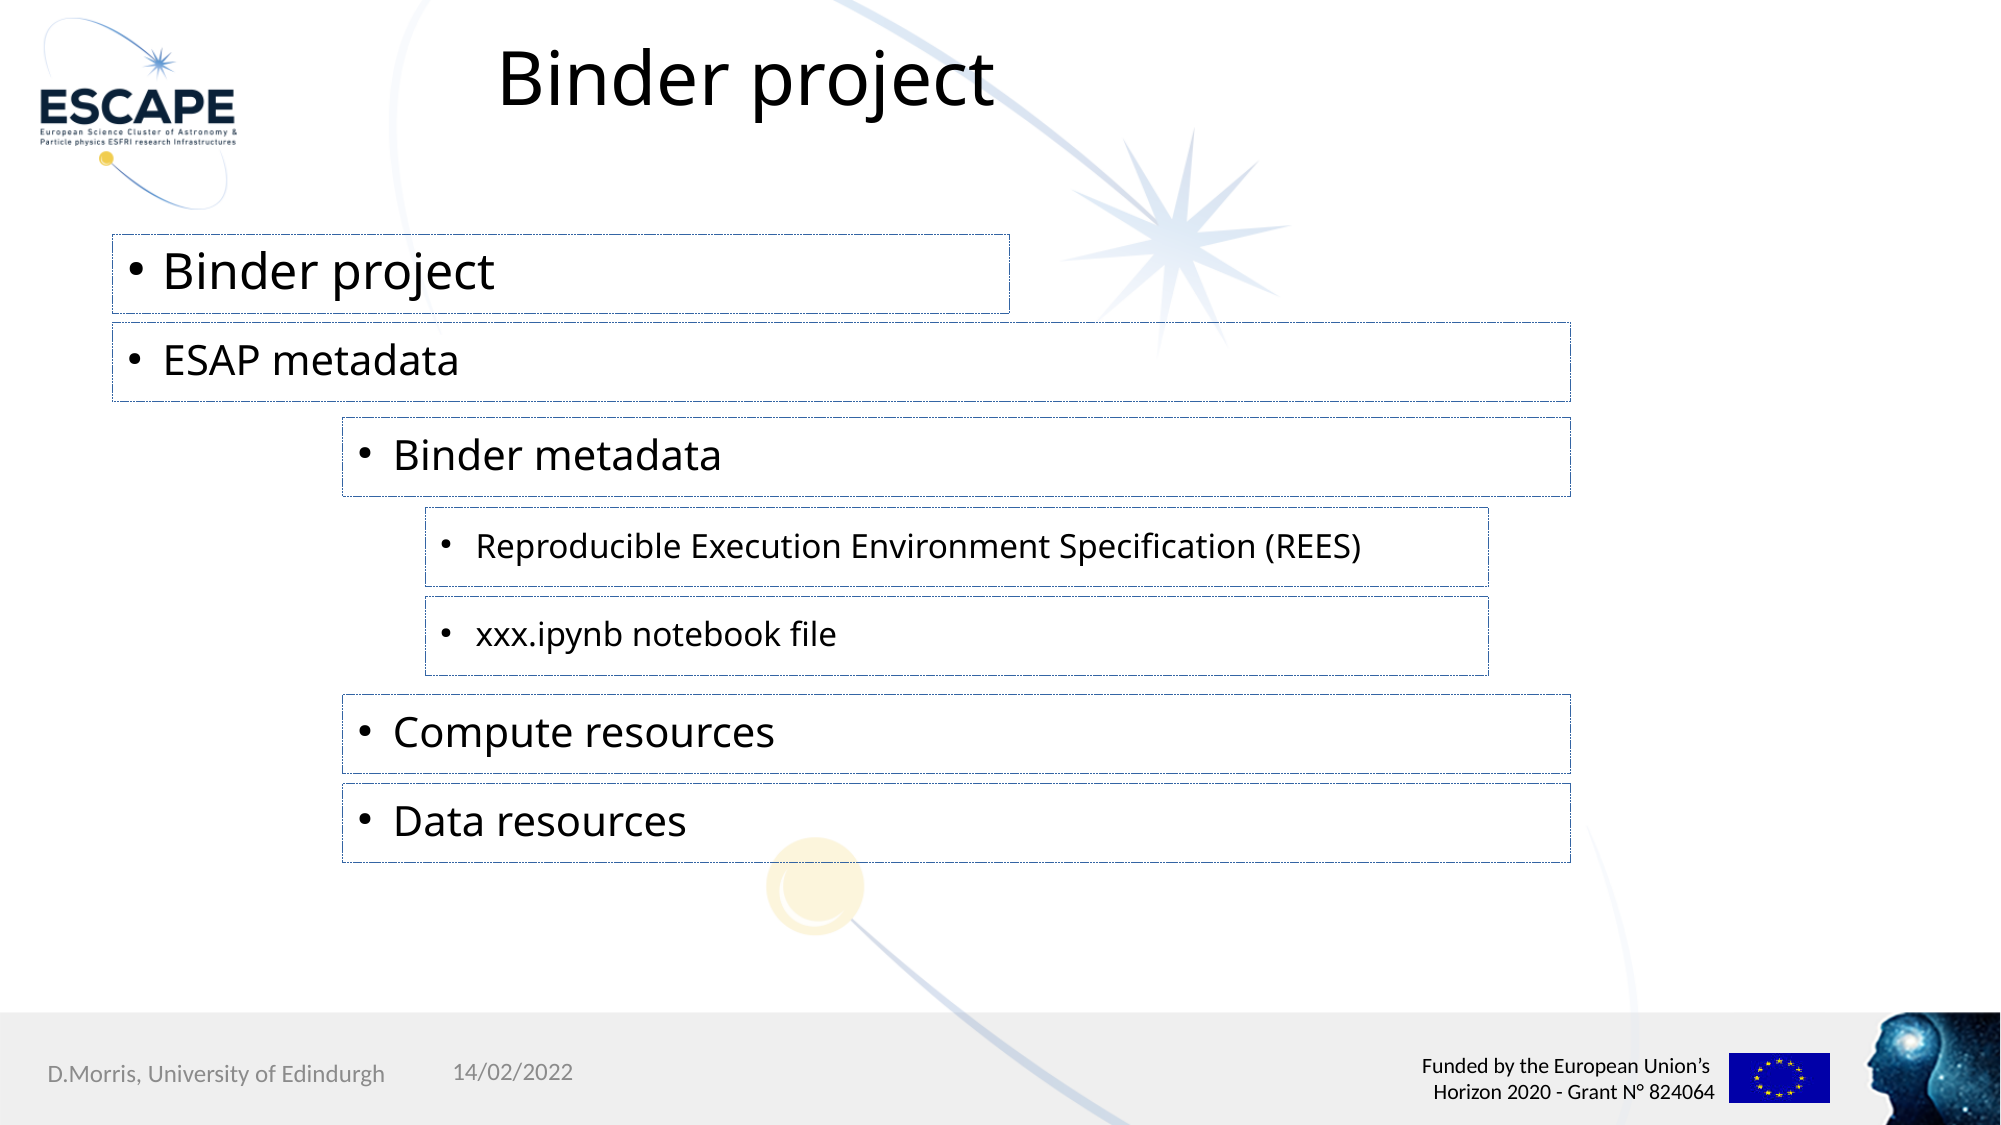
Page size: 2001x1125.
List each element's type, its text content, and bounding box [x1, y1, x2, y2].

title Reproducible Execution Environment Specification (REES) [425, 507, 1489, 587]
title Binder metadata [342, 417, 1571, 497]
footer D.Morris, University of Edindurgh [32, 1042, 414, 1103]
title Data resources [342, 783, 1571, 863]
title ESAP metadata [112, 322, 1571, 402]
slide_number 14/02/2022 [437, 1043, 662, 1099]
title Binder project [481, 11, 1519, 150]
title Compute resources [342, 694, 1571, 774]
title xxx.ipynb notebook file [425, 596, 1489, 676]
title Binder project [112, 234, 1010, 314]
picture [0, 0, 2001, 1125]
